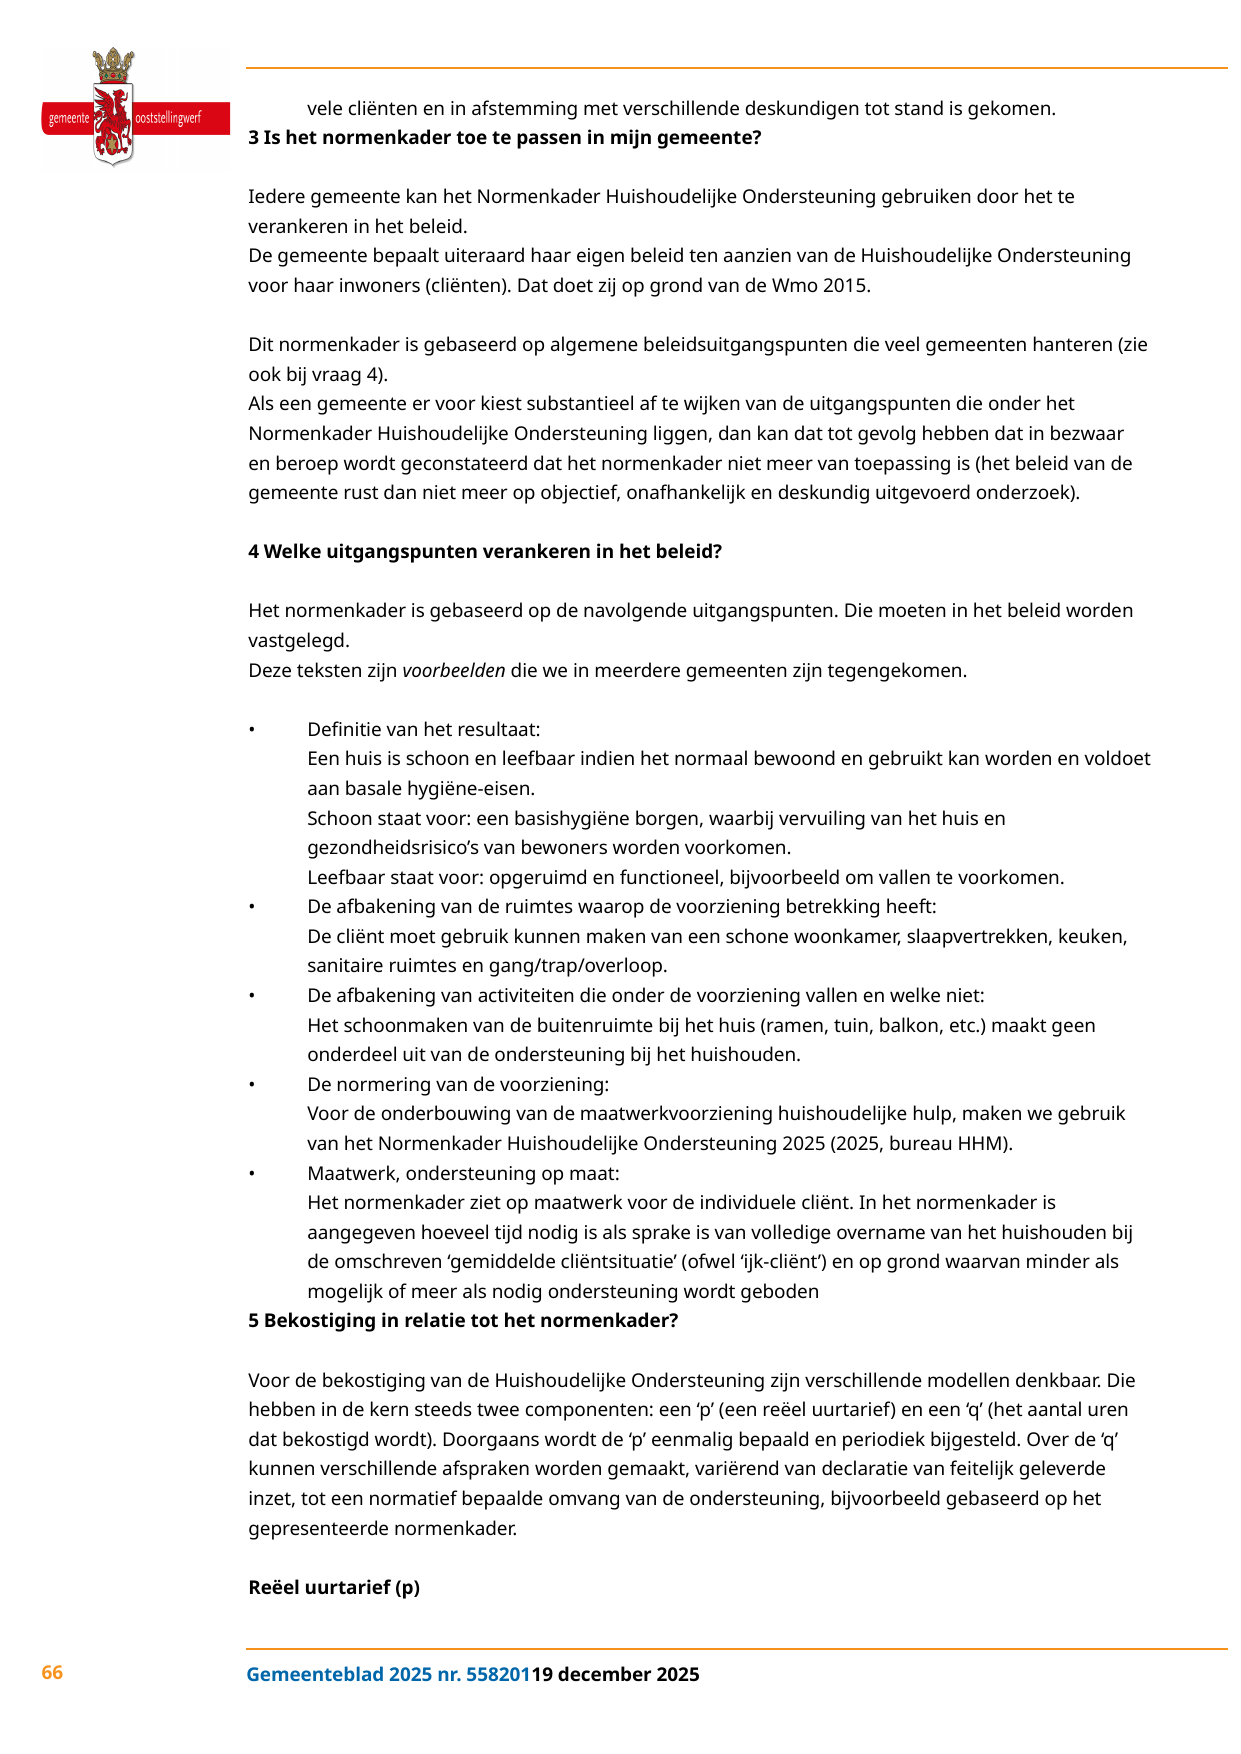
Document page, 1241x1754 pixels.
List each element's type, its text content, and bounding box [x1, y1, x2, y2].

text 4 Welke uitgangspunten verankeren in het beleid? [248, 538, 1152, 564]
list Het schoonmaken van de buitenruimte bij het huis (ramen, tuin, balkon, etc.) maakt geen onderdeel uit van de ondersteuning bij het huishouden. [248, 1012, 1152, 1067]
text De gemeente bepaalt uiteraard haar eigen beleid ten aanzien van de Huishoudelijke Ondersteuning voor haar inwoners (cliënten). Dat doet zij op grond van de Wmo 2015. [248, 243, 1152, 298]
list De afbakening van activiteiten die onder de voorziening vallen en welke niet: [248, 982, 1152, 1008]
text Als een gemeente er voor kiest substantieel af te wijken van de uitgangspunten die onder het Normenkader Huishoudelijke Ondersteuning liggen, dan kan dat tot gevolg hebben dat in bezwaar en beroep wordt geconstateerd dat het normenkader niet meer van toepassing is (het beleid van de gemeente rust dan niet meer op objectief, onafhankelijk en deskundig uitgevoerd onderzoek). [248, 391, 1152, 505]
list vele cliënten en in afstemming met verschillende deskundigen tot stand is gekomen. [248, 95, 1152, 121]
list Schoon staat voor: een basishygiëne borgen, waarbij vervuiling van het huis en gezondheidsrisico’s van bewoners worden voorkomen. [248, 805, 1152, 860]
list De afbakening van de ruimtes waarop de voorziening betrekking heeft: [248, 893, 1152, 919]
text 3 Is het normenkader toe te passen in mijn gemeente? [248, 124, 1152, 150]
list Definitie van het resultaat: [248, 716, 1152, 742]
text Reëel uurtarief (p) [248, 1574, 1152, 1600]
text Voor de bekostiging van de Huishoudelijke Ondersteuning zijn verschillende modellen denkbaar. Die hebben in de kern steeds twee componenten: een ‘p’ (een reëel uurtarief) en een ‘q’ (het aantal uren dat bekostigd wordt). Doorgaans wordt de ‘p’ eenmalig bepaald en periodiek bijgesteld. Over de ‘q’ kunnen verschillende afspraken worden gemaakt, variërend van declaratie van feitelijk geleverde inzet, tot een normatief bepaalde omvang van de ondersteuning, bijvoorbeeld gebaseerd op het gepresenteerde normenkader. [248, 1367, 1152, 1541]
text Iedere gemeente kan het Normenkader Huishoudelijke Ondersteuning gebruiken door het te verankeren in het beleid. [248, 183, 1152, 239]
list De cliënt moet gebruik kunnen maken van een schone woonkamer, slaapvertrekken, keuken, sanitaire ruimtes en gang/trap/overloop. [248, 923, 1152, 978]
picture [41, 47, 231, 172]
text Dit normenkader is gebaseerd op algemene beleidsuitgangspunten die veel gemeenten hanteren (zie ook bij vraag 4). [248, 331, 1152, 387]
text Het normenkader is gebaseerd op de navolgende uitgangspunten. Die moeten in het beleid worden vastgelegd. [248, 598, 1152, 653]
text 5 Bekostiging in relatie tot het normenkader? [248, 1308, 1152, 1333]
list Maatwerk, ondersteuning op maat: [248, 1160, 1152, 1186]
list Voor de onderbouwing van de maatwerkvoorziening huishoudelijke hulp, maken we gebruik van het Normenkader Huishoudelijke Ondersteuning 2025 (2025, bureau HHM). [248, 1101, 1152, 1156]
list De normering van de voorziening: [248, 1071, 1152, 1097]
text Deze teksten zijn voorbeelden die we in meerdere gemeenten zijn tegengekomen. [248, 657, 1152, 683]
list Een huis is schoon en leefbaar indien het normaal bewoond en gebruikt kan worden en voldoet aan basale hygiëne-eisen. [248, 746, 1152, 801]
list Het normenkader ziet op maatwerk voor de individuele cliënt. In het normenkader is aangegeven hoeveel tijd nodig is als sprake is van volledige overname van het huishouden bij de omschreven ‘gemiddelde cliëntsituatie’ (ofwel ‘ijk-cliënt’) en op grond waarvan minder als mogelijk of meer als nodig ondersteuning wordt geboden [248, 1189, 1152, 1304]
list Leefbaar staat voor: opgeruimd en functioneel, bijvoorbeeld om vallen te voorkomen. [248, 864, 1152, 890]
